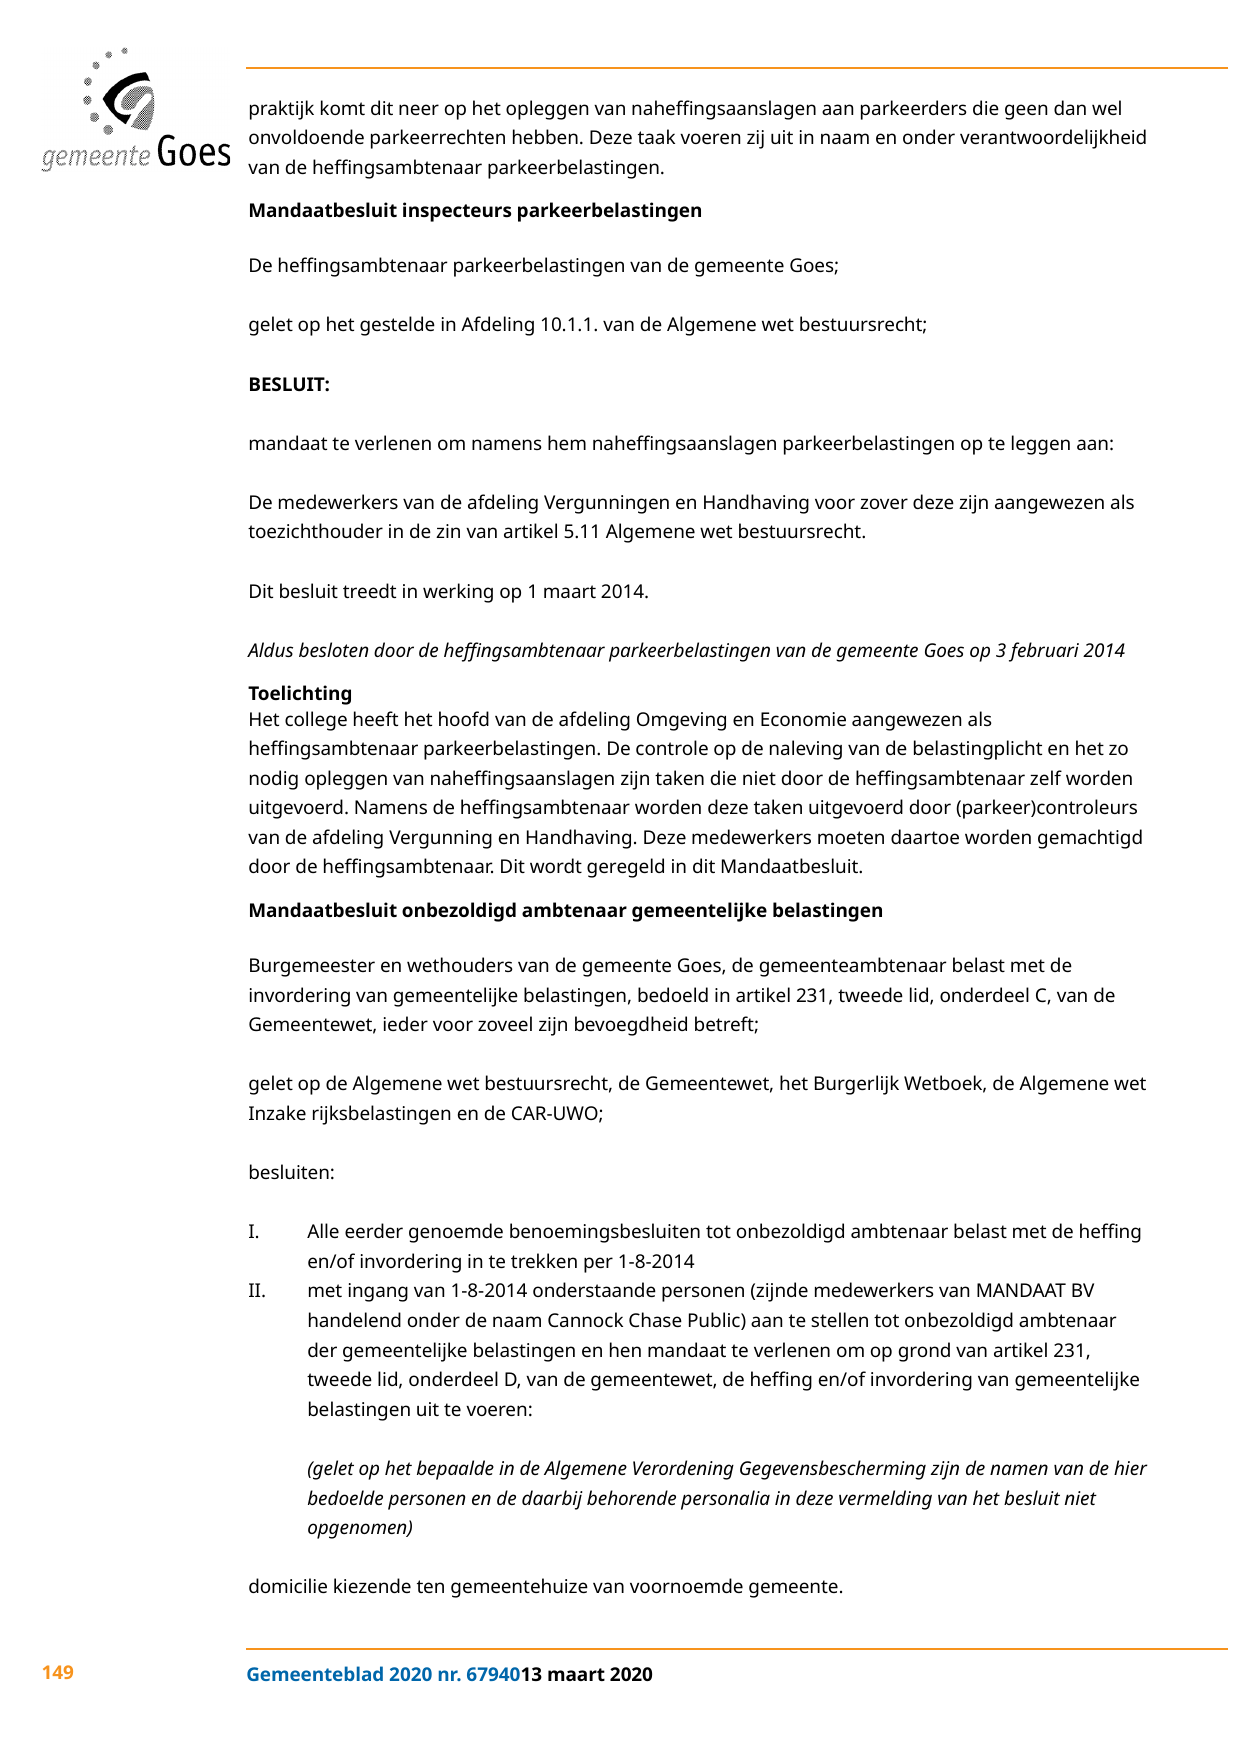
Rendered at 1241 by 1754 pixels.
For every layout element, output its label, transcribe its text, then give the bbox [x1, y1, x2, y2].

list Alle eerder genoemde benoemingsbesluiten tot onbezoldigd ambtenaar belast met de heffing en/of invordering in te trekken per 1-8-2014 [248, 1218, 1152, 1274]
text mandaat te verlenen om namens hem naheffingsaanslagen parkeerbelastingen op te leggen aan: [248, 430, 1152, 456]
text Burgemeester en wethouders van de gemeente Goes, de gemeenteambtenaar belast met de invordering van gemeentelijke belastingen, bedoeld in artikel 231, tweede lid, onderdeel C, van de Gemeentewet, ieder voor zoveel zijn bevoegdheid betreft; [248, 952, 1152, 1037]
text Het college heeft het hoofd van de afdeling Omgeving en Economie aangewezen als heffingsambtenaar parkeerbelastingen. De controle op de naleving van de belastingplicht en het zo nodig opleggen van naheffingsaanslagen zijn taken die niet door de heffingsambtenaar zelf worden uitgevoerd. Namens de heffingsambtenaar worden deze taken uitgevoerd door (parkeer)controleurs van de afdeling Vergunning en Handhaving. Deze medewerkers moeten daartoe worden gemachtigd door de heffingsambtenaar. Dit wordt geregeld in dit Mandaatbesluit. [248, 706, 1152, 879]
text BESLUIT: [248, 371, 1152, 396]
list (gelet op het bepaalde in de Algemene Verordening Gegevensbescherming zijn de namen van de hier bedoelde personen en de daarbij behorende personalia in deze vermelding van het besluit niet opgenomen) [248, 1455, 1152, 1540]
picture [41, 47, 231, 172]
text domicilie kiezende ten gemeentehuize van voornoemde gemeente. [248, 1573, 1152, 1599]
text besluiten: [248, 1159, 1152, 1185]
text De medewerkers van de afdeling Vergunningen en Handhaving voor zover deze zijn aangewezen als toezichthouder in de zin van artikel 5.11 Algemene wet bestuursrecht. [248, 489, 1152, 544]
text gelet op het gestelde in Afdeling 10.1.1. van de Algemene wet bestuursrecht; [248, 312, 1152, 337]
list met ingang van 1-8-2014 onderstaande personen (zijnde medewerkers van MANDAAT BV handelend onder de naam Cannock Chase Public) aan te stellen tot onbezoldigd ambtenaar der gemeentelijke belastingen en hen mandaat te verlenen om op grond van artikel 231, tweede lid, onderdeel D, van de gemeentewet, de heffing en/of invordering van gemeentelijke belastingen uit te voeren: [248, 1278, 1152, 1422]
text Dit besluit treedt in werking op 1 maart 2014. [248, 578, 1152, 603]
text Mandaatbesluit onbezoldigd ambtenaar gemeentelijke belastingen [248, 897, 1152, 923]
text De heffingsambtenaar parkeerbelastingen van de gemeente Goes; [248, 252, 1152, 278]
text Aldus besloten door de heffingsambtenaar parkeerbelastingen van de gemeente Goes op 3 februari 2014 [248, 637, 1152, 663]
text praktijk komt dit neer op het opleggen van naheffingsaanslagen aan parkeerders die geen dan wel onvoldoende parkeerrechten hebben. Deze taak voeren zij uit in naam en onder verantwoordelijkheid van de heffingsambtenaar parkeerbelastingen. [248, 95, 1152, 180]
text gelet op de Algemene wet bestuursrecht, de Gemeentewet, het Burgerlijk Wetboek, de Algemene wet Inzake rijksbelastingen en de CAR-UWO; [248, 1071, 1152, 1126]
text Mandaatbesluit inspecteurs parkeerbelastingen [248, 197, 1152, 223]
text Toelichting [248, 680, 1152, 706]
